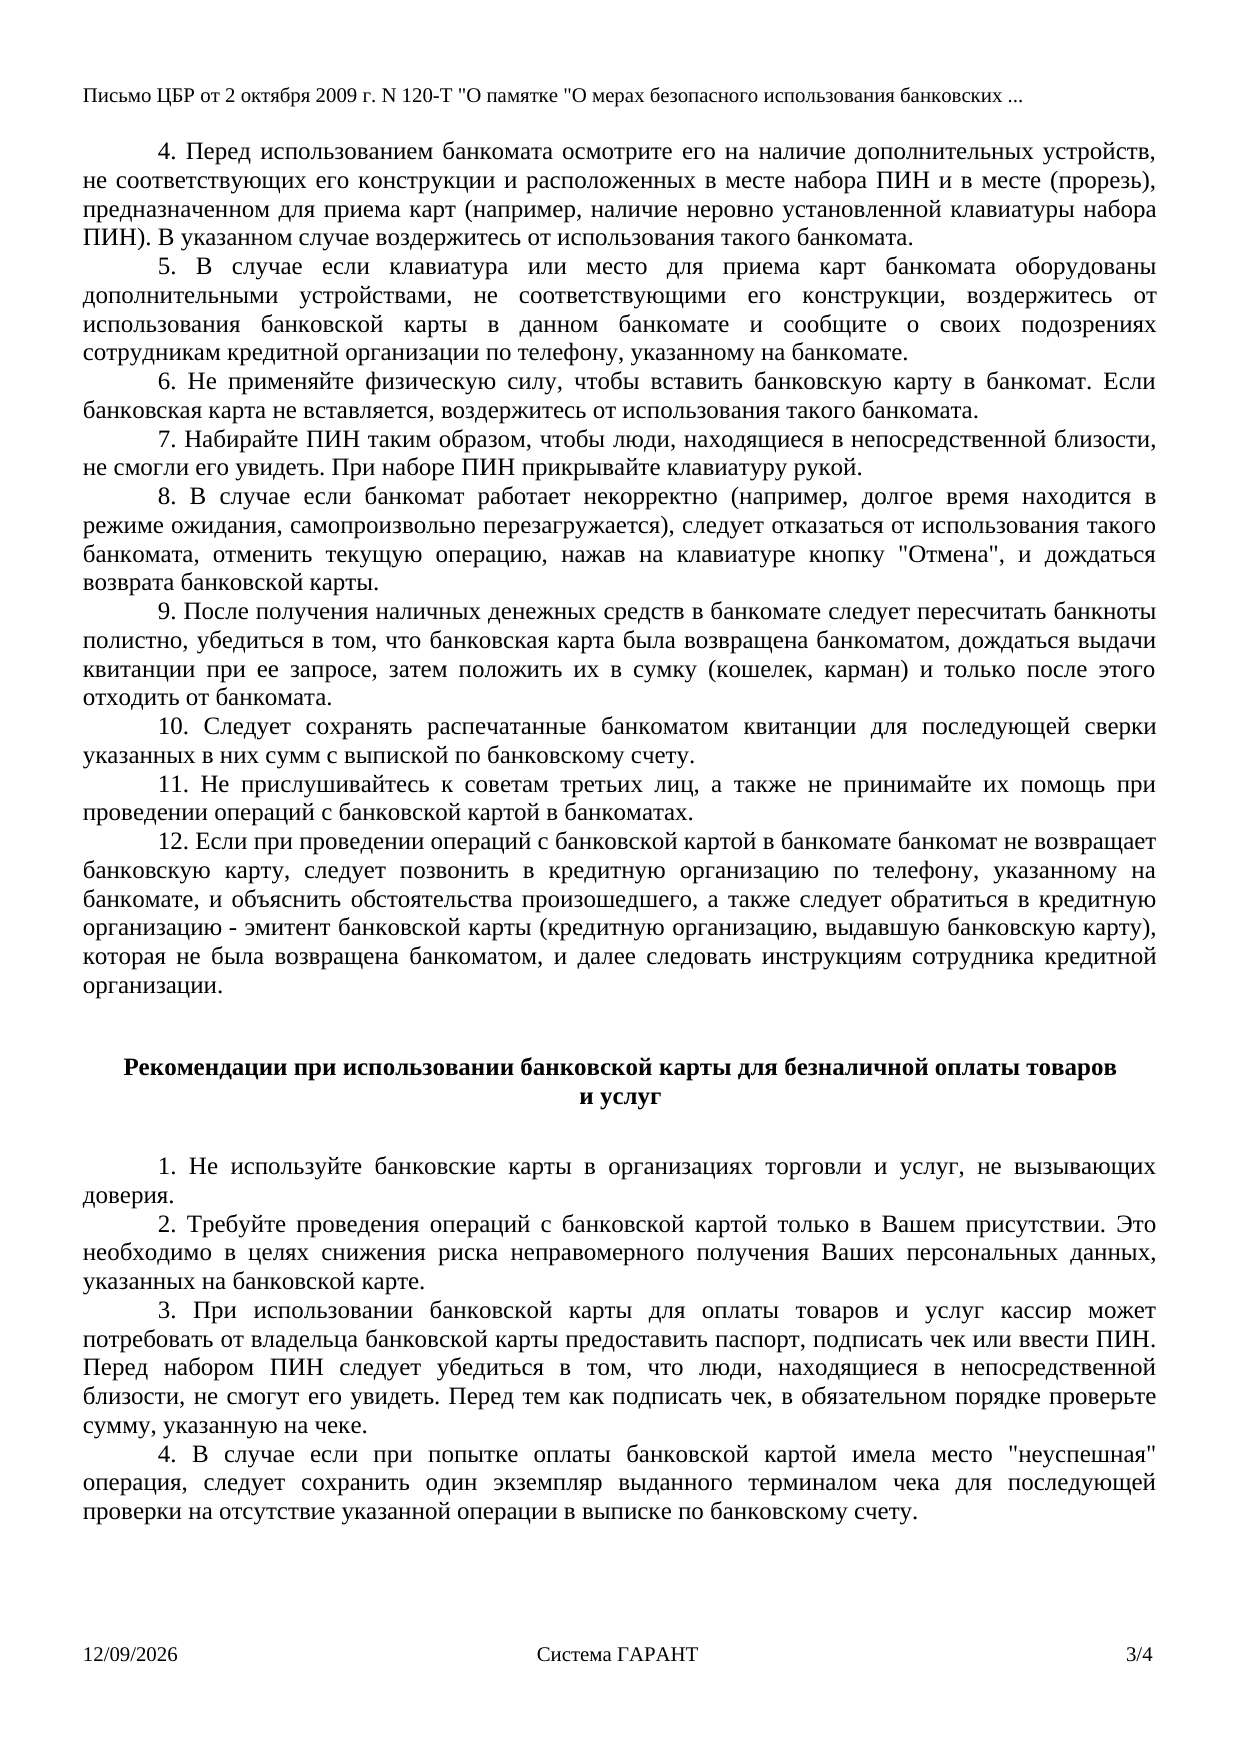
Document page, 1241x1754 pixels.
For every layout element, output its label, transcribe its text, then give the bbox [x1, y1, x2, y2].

text 9. После получения наличных денежных средств в банкомате следует пересчитать банкноты полистно, убедиться в том, что банковская карта была возвращена банкоматом, дождаться выдачи квитанции при ее запросе, затем положить их в сумку (кошелек, карман) и только после этого отходить от банкомата. [83, 596, 1157, 711]
text 4. В случае если при попытке оплаты банковской картой имела место "неуспешная" операция, следует сохранить один экземпляр выданного терминалом чека для последующей проверки на отсутствие указанной операции в выписке по банковскому счету. [83, 1439, 1157, 1525]
text 4. Перед использованием банкомата осмотрите его на наличие дополнительных устройств, не соответствующих его конструкции и расположенных в месте набора ПИН и в месте (прорезь), предназначенном для приема карт (например, наличие неровно установленной клавиатуры набора ПИН). В указанном случае воздержитесь от использования такого банкомата. [83, 136, 1157, 251]
text 7. Набирайте ПИН таким образом, чтобы люди, находящиеся в непосредственной близости, не смогли его увидеть. При наборе ПИН прикрывайте клавиатуру рукой. [83, 424, 1157, 481]
text 12. Если при проведении операций с банковской картой в банкомате банкомат не возвращает банковскую карту, следует позвонить в кредитную организацию по телефону, указанному на банкомате, и объяснить обстоятельства произошедшего, а также следует обратиться в кредитную организацию - эмитент банковской карты (кредитную организацию, выдавшую банковскую карту), которая не была возвращена банкоматом, и далее следовать инструкциям сотрудника кредитной организации. [83, 826, 1157, 999]
text 10. Следует сохранять распечатанные банкоматом квитанции для последующей сверки указанных в них сумм с выпиской по банковскому счету. [83, 711, 1157, 769]
text 11. Не прислушивайтесь к советам третьих лиц, а также не принимайте их помощь при проведении операций с банковской картой в банкоматах. [83, 769, 1157, 826]
text 1. Не используйте банковские карты в организациях торговли и услуг, не вызывающих доверия. [83, 1151, 1157, 1209]
text 6. Не применяйте физическую силу, чтобы вставить банковскую карту в банкомат. Если банковская карта не вставляется, воздержитесь от использования такого банкомата. [83, 366, 1157, 424]
subtitle Рекомендации при использовании банковской карты для безналичной оплаты товаров и услуг [83, 1052, 1157, 1110]
text 3. При использовании банковской карты для оплаты товаров и услуг кассир может потребовать от владельца банковской карты предоставить паспорт, подписать чек или ввести ПИН. Перед набором ПИН следует убедиться в том, что люди, находящиеся в непосредственной близости, не смогут его увидеть. Перед тем как подписать чек, в обязательном порядке проверьте сумму, указанную на чеке. [83, 1295, 1157, 1439]
text 5. В случае если клавиатура или место для приема карт банкомата оборудованы дополнительными устройствами, не соответствующими его конструкции, воздержитесь от использования банковской карты в данном банкомате и сообщите о своих подозрениях сотрудникам кредитной организации по телефону, указанному на банкомате. [83, 251, 1157, 366]
text 8. В случае если банкомат работает некорректно (например, долгое время находится в режиме ожидания, самопроизвольно перезагружается), следует отказаться от использования такого банкомата, отменить текущую операцию, нажав на клавиатуре кнопку "Отмена", и дождаться возврата банковской карты. [83, 481, 1157, 596]
text 2. Требуйте проведения операций с банковской картой только в Вашем присутствии. Это необходимо в целях снижения риска неправомерного получения Ваших персональных данных, указанных на банковской карте. [83, 1209, 1157, 1295]
